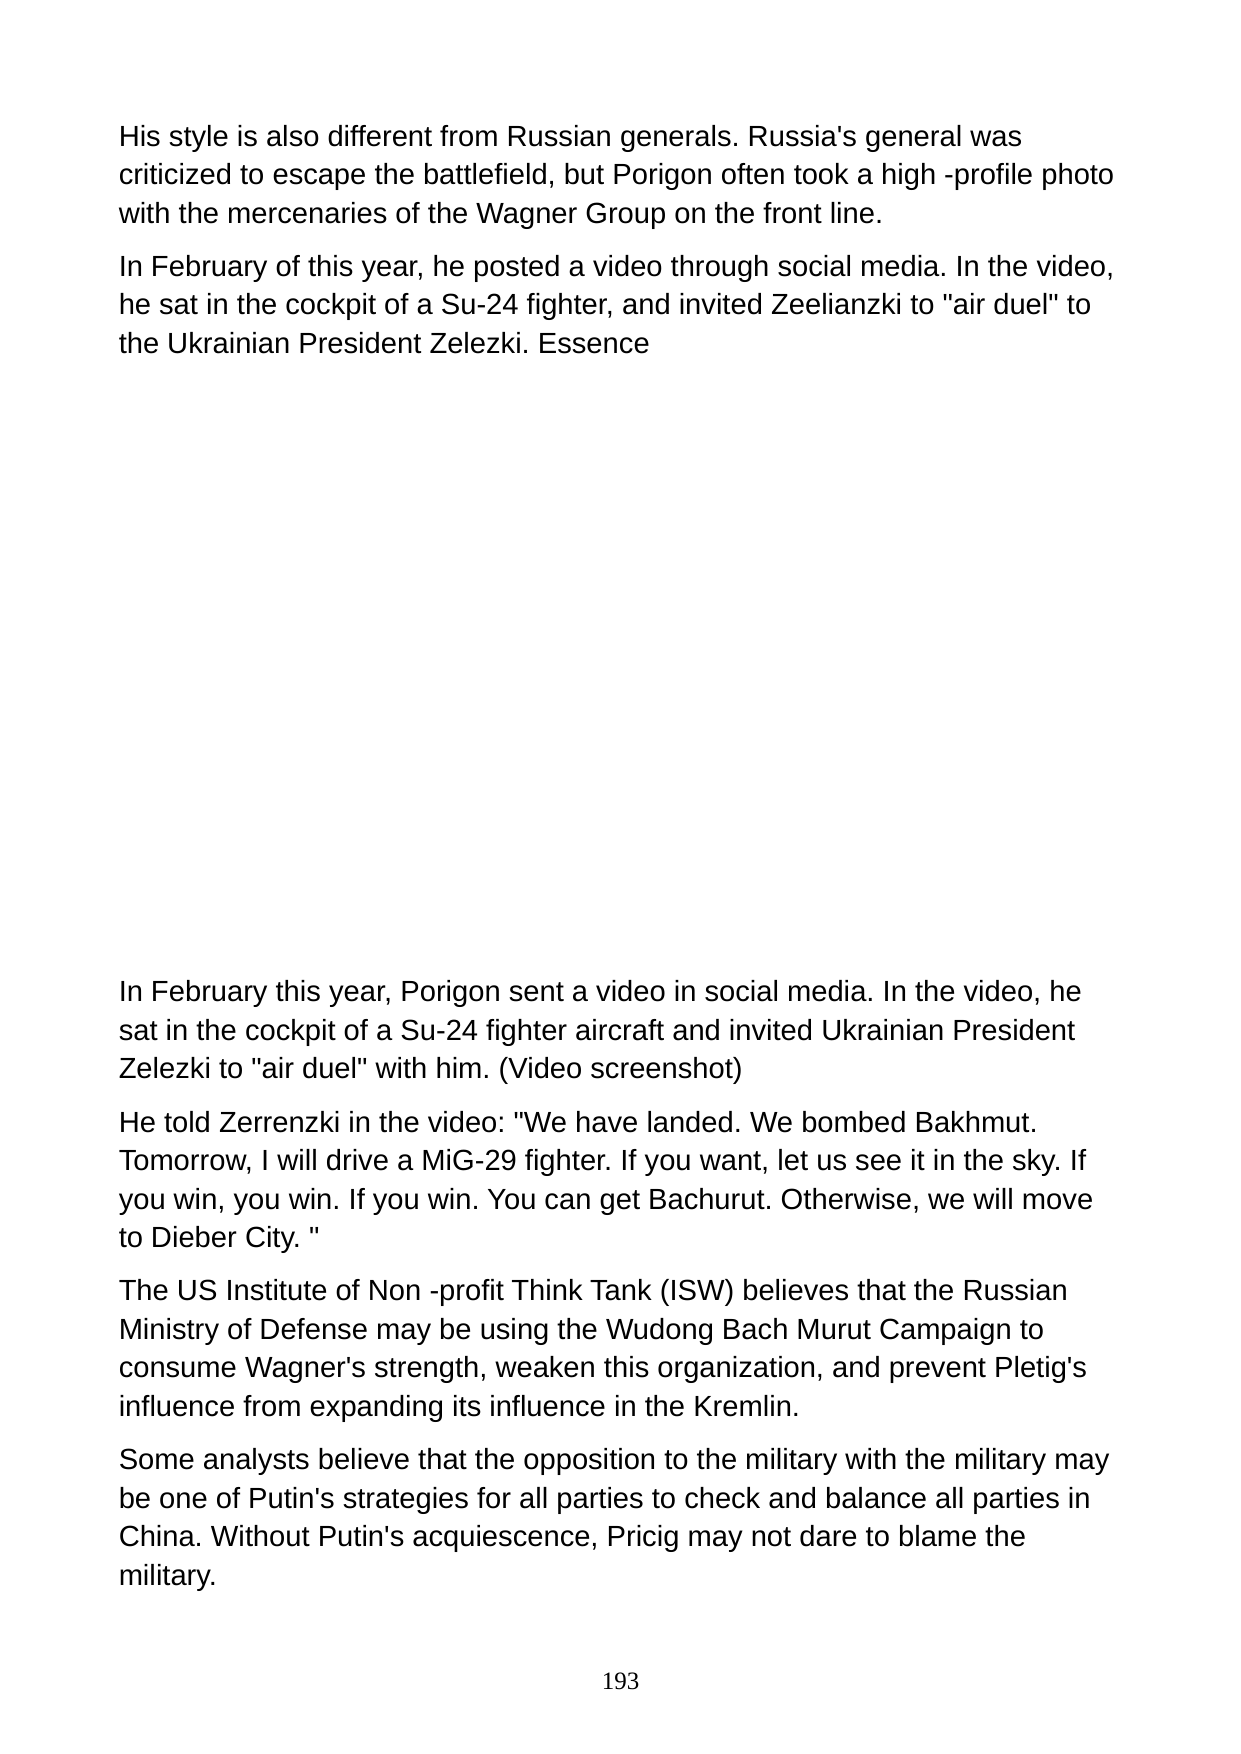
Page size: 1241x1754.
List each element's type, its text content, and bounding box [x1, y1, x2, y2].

text His style is also different from Russian generals. Russia's general was criticized to escape the battlefield, but Porigon often took a high -profile photo with the mercenaries of the Wagner Group on the front line. [118, 118, 1122, 229]
text The US Institute of Non -profit Think Tank (ISW) believes that the Russian Ministry of Defense may be using the Wudong Bach Murut Campaign to consume Wagner's strength, weaken this organization, and prevent Pletig's influence from expanding its influence in the Kremlin. [118, 1273, 1122, 1423]
text He told Zerrenzki in the video: "We have landed. We bombed Bakhmut. Tomorrow, I will drive a MiG-29 fighter. If you want, let us see it in the sky. If you win, you win. If you win. You can get Bachurut. Otherwise, we will move to Dieber City. " [118, 1105, 1122, 1254]
text Some analysts believe that the opposition to the military with the military may be one of Putin's strategies for all parties to check and balance all parties in China. Without Putin's acquiescence, Pricig may not dare to blame the military. [118, 1442, 1122, 1591]
text In February this year, Porigon sent a video in social media. In the video, he sat in the cockpit of a Su-24 fighter aircraft and invited Ukrainian President Zelezki to "air duel" with him. (Video screenshot) [118, 379, 1122, 1085]
text In February of this year, he posted a video through social media. In the video, he sat in the cockpit of a Su-24 fighter, and invited Zeelianzki to "air duel" to the Ukrainian President Zelezki. Essence [118, 249, 1122, 359]
